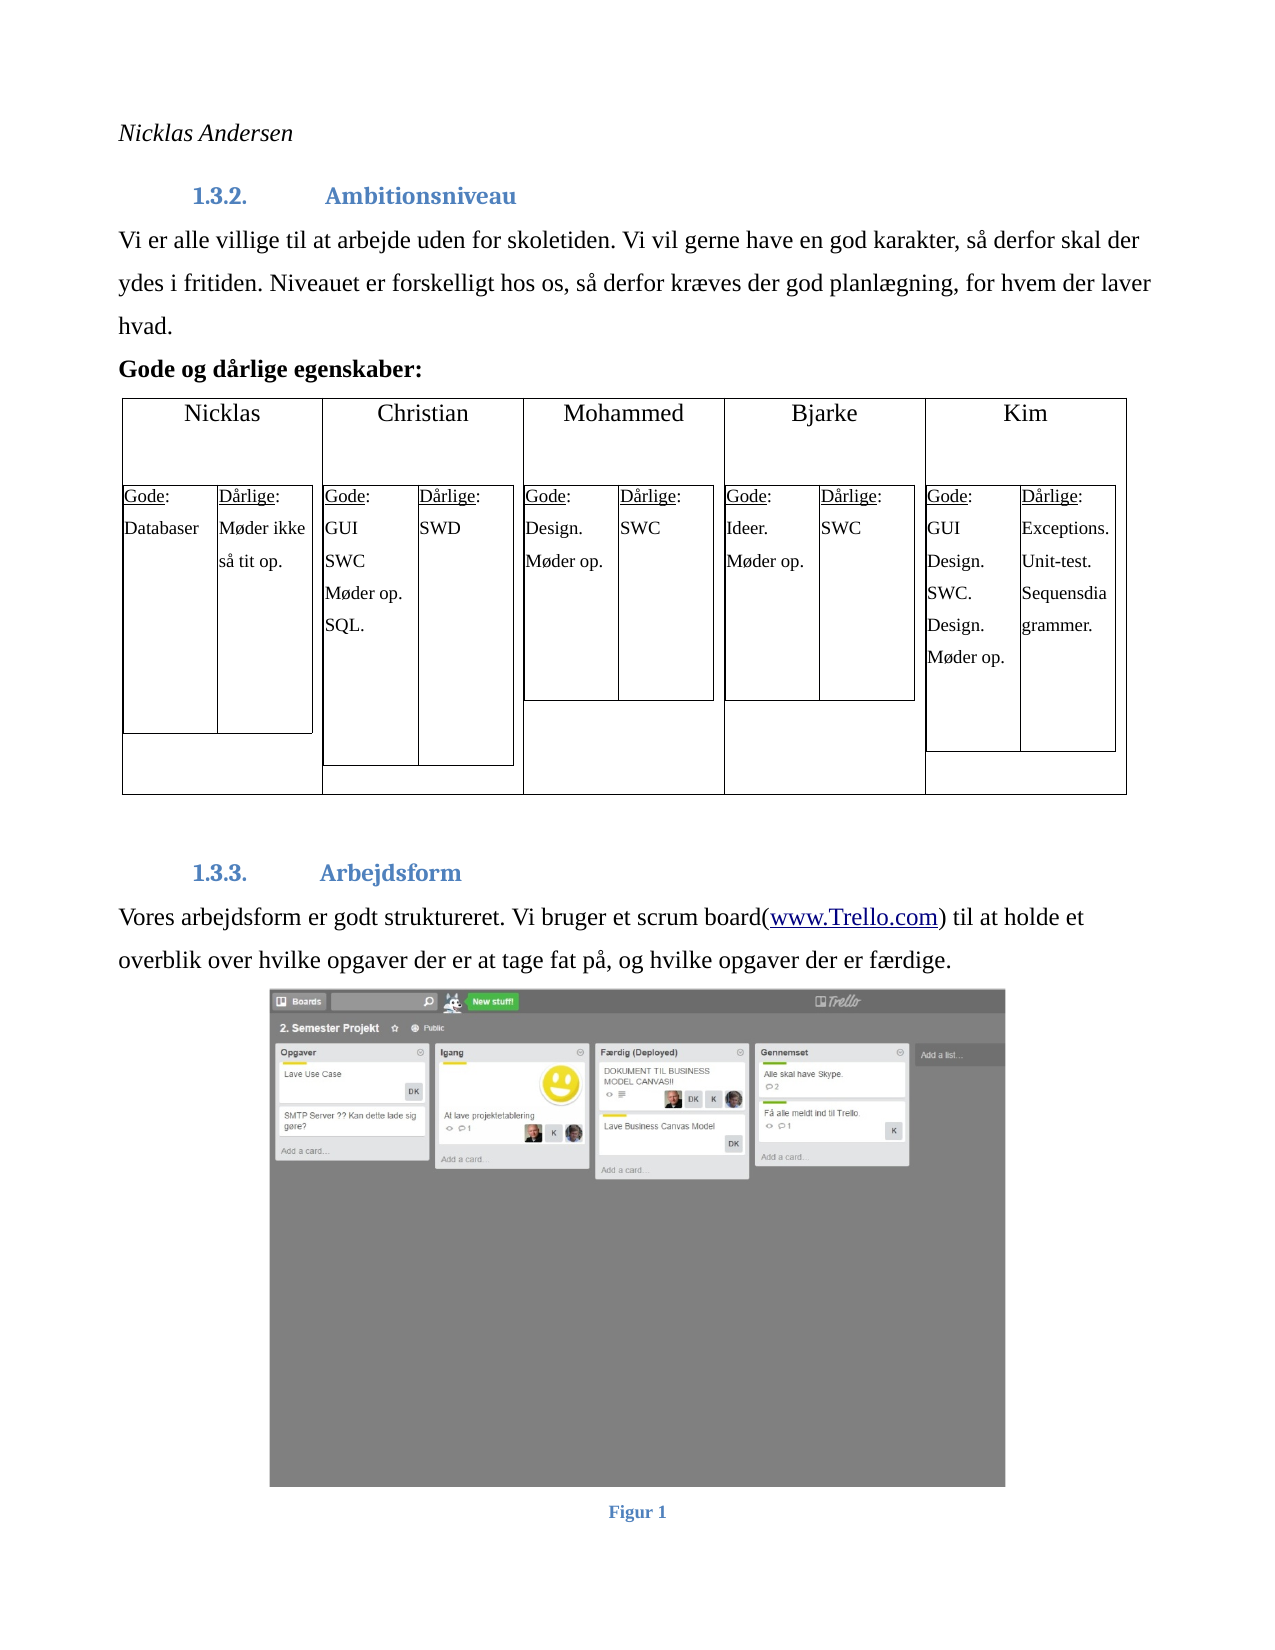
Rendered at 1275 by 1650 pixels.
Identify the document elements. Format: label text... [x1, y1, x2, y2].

table_header Dårlige: SWC [820, 486, 914, 700]
subtitle Arbejdsform [193, 859, 1157, 887]
table_header Dårlige: Møder ikke så tit op. [218, 486, 312, 733]
table_header Gode: Databaser [124, 486, 217, 733]
text Figur 1 [118, 1501, 1157, 1523]
table_header Dårlige: Exceptions. Unit-test. Sequensdiagrammer. [1021, 486, 1115, 751]
table_header Gode: GUI SWC Møder op. SQL. [324, 486, 418, 765]
text Vi er alle villige til at arbejde uden for skoletiden. Vi vil gerne have en god karakter, så derfor skal der ydes i fritiden. Niveauet er forskelligt hos os, så derfor kræves der god planlægning, for hvem der laver hvad. [118, 225, 1157, 340]
table_header Kim [926, 399, 1126, 794]
table_header Gode: GUI Design. SWC. Design. Møder op. [927, 486, 1020, 751]
table_header Christian [323, 399, 523, 794]
table_header Mohammed [524, 399, 724, 794]
subtitle Ambitionsniveau [193, 182, 1157, 211]
text Gode og dårlige egenskaber: [118, 354, 1157, 383]
table_header Nicklas [123, 399, 322, 794]
table_header Dårlige: SWC [619, 486, 713, 700]
table_header Gode: Ideer. Møder op. [726, 486, 819, 700]
text Vores arbejdsform er godt struktureret. Vi bruger et scrum board(www.Trello.com) til at holde et overblik over hvilke opgaver der er at tage fat på, og hvilke opgaver der er færdige. [118, 902, 1157, 974]
table_header Bjarke [725, 399, 925, 794]
text Nicklas Andersen [118, 118, 1157, 147]
picture [269, 988, 1006, 1487]
table_header Dårlige: SWD [419, 486, 513, 765]
table_header Gode: Design. Møder op. [525, 486, 618, 700]
